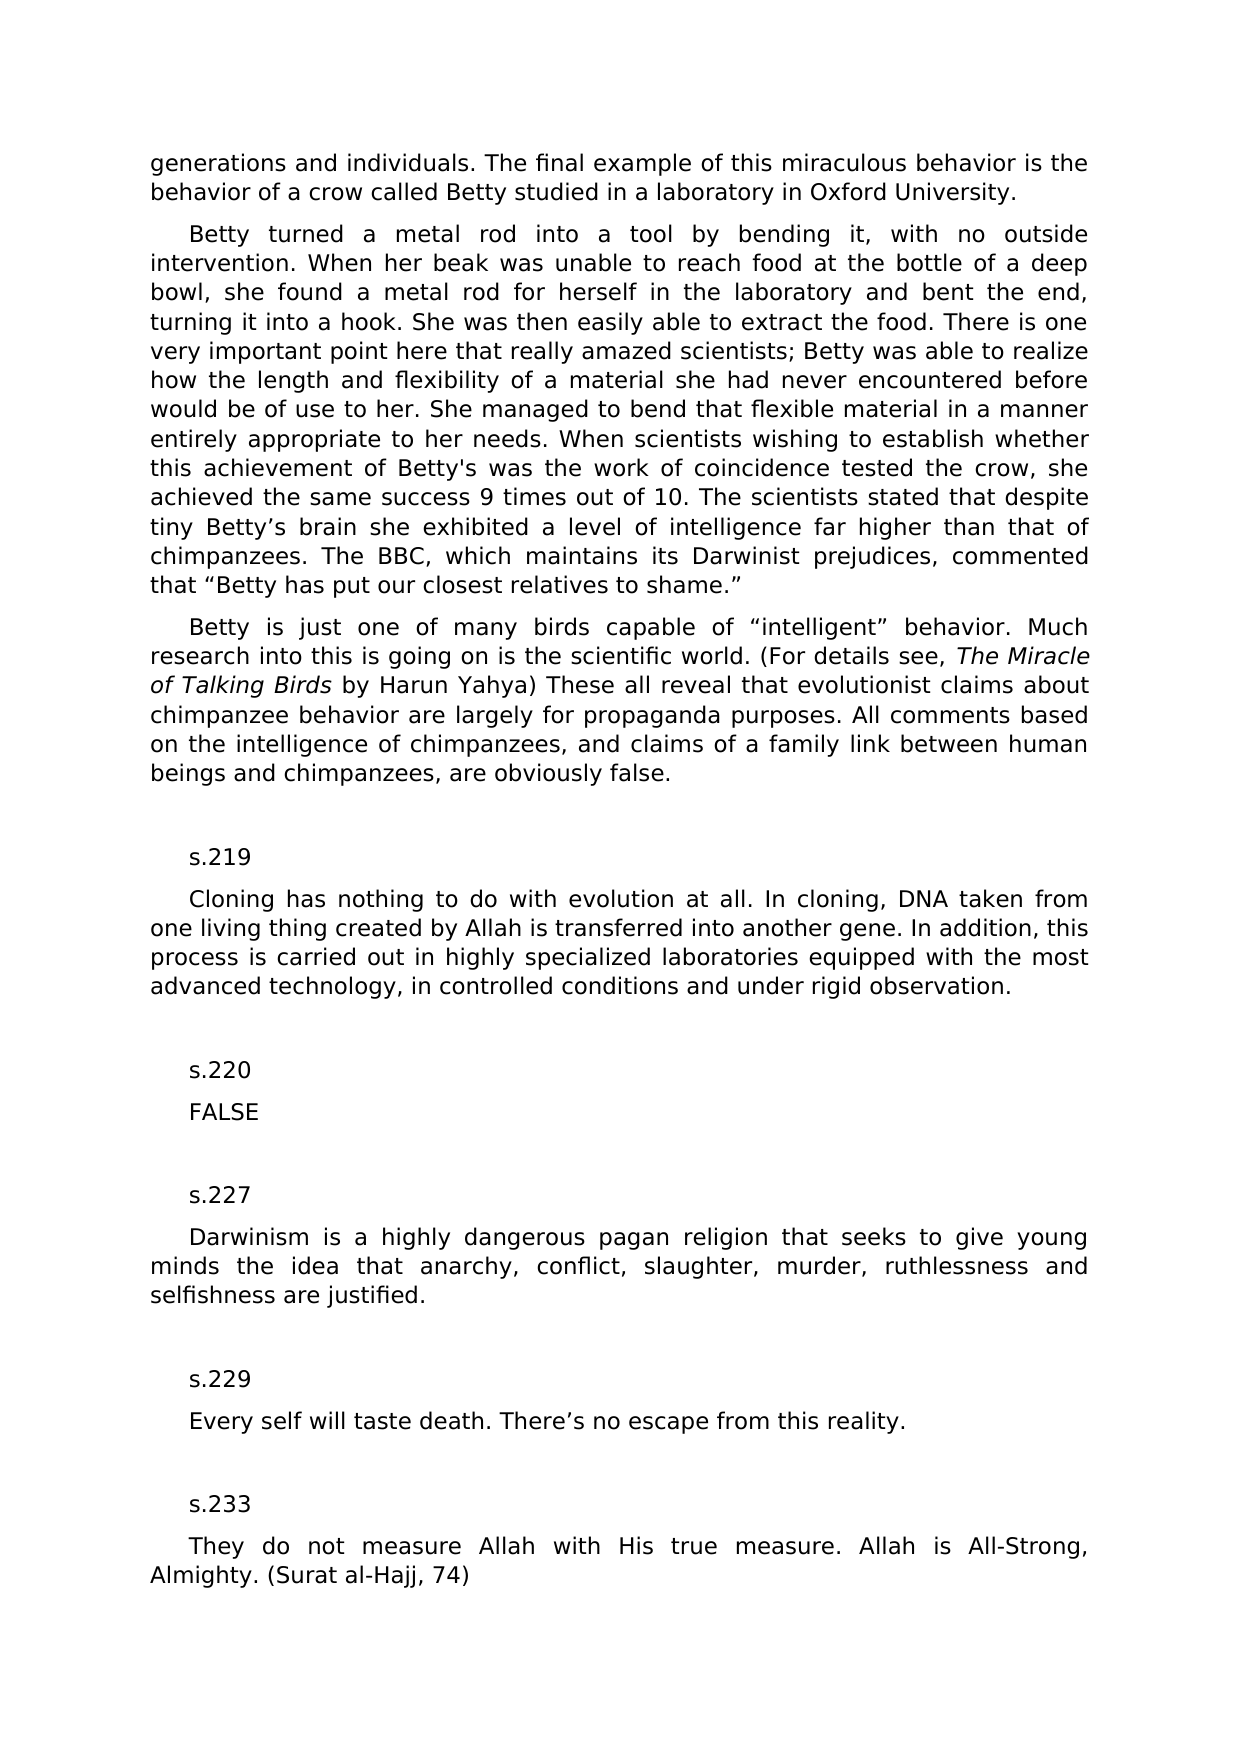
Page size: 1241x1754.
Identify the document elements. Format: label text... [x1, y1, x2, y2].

text s.219 [150, 844, 1090, 871]
text s.220 [150, 1057, 1090, 1084]
text Every self will taste death. There’s no escape from this reality. [150, 1408, 1090, 1435]
text s.227 [150, 1182, 1090, 1209]
text Betty turned a metal rod into a tool by bending it, with no outside intervention. When her beak was unable to reach food at the bottle of a deep bowl, she found a metal rod for herself in the laboratory and bent the end, turning it into a hook. She was then easily able to extract the food. There is one very important point here that really amazed scientists; Betty was able to realize how the length and flexibility of a material she had never encountered before would be of use to her. She managed to bend that flexible material in a manner entirely appropriate to her needs. When scientists wishing to establish whether this achievement of Betty's was the work of coincidence tested the crow, she achieved the same success 9 times out of 10. The scientists stated that despite tiny Betty’s brain she exhibited a level of intelligence far higher than that of chimpanzees. The BBC, which maintains its Darwinist prejudices, commented that “Betty has put our closest relatives to shame.” [150, 221, 1090, 599]
text Darwinism is a highly dangerous pagan religion that seeks to give young minds the idea that anarchy, conflict, slaughter, murder, ruthlessness and selfishness are justified. [150, 1224, 1090, 1309]
text generations and individuals. The final example of this miraculous behavior is the behavior of a crow called Betty studied in a laboratory in Oxford University. [150, 150, 1090, 206]
text FALSE [150, 1099, 1090, 1126]
text Betty is just one of many birds capable of “intelligent” behavior. Much research into this is going on is the scientific world. (For details see, The Miracle of Talking Birds by Harun Yahya) These all reveal that evolutionist claims about chimpanzee behavior are largely for propaganda purposes. All comments based on the intelligence of chimpanzees, and claims of a family link between human beings and chimpanzees, are obviously false. [150, 614, 1090, 787]
text They do not measure Allah with His true measure. Allah is All-Strong, Almighty. (Surat al-Hajj, 74) [150, 1533, 1090, 1589]
text s.233 [150, 1492, 1090, 1518]
text Cloning has nothing to do with evolution at all. In cloning, DNA taken from one living thing created by Allah is transferred into another gene. In addition, this process is carried out in highly specialized laboratories equipped with the most advanced technology, in controlled conditions and under rigid observation. [150, 886, 1090, 1000]
text s.229 [150, 1366, 1090, 1393]
